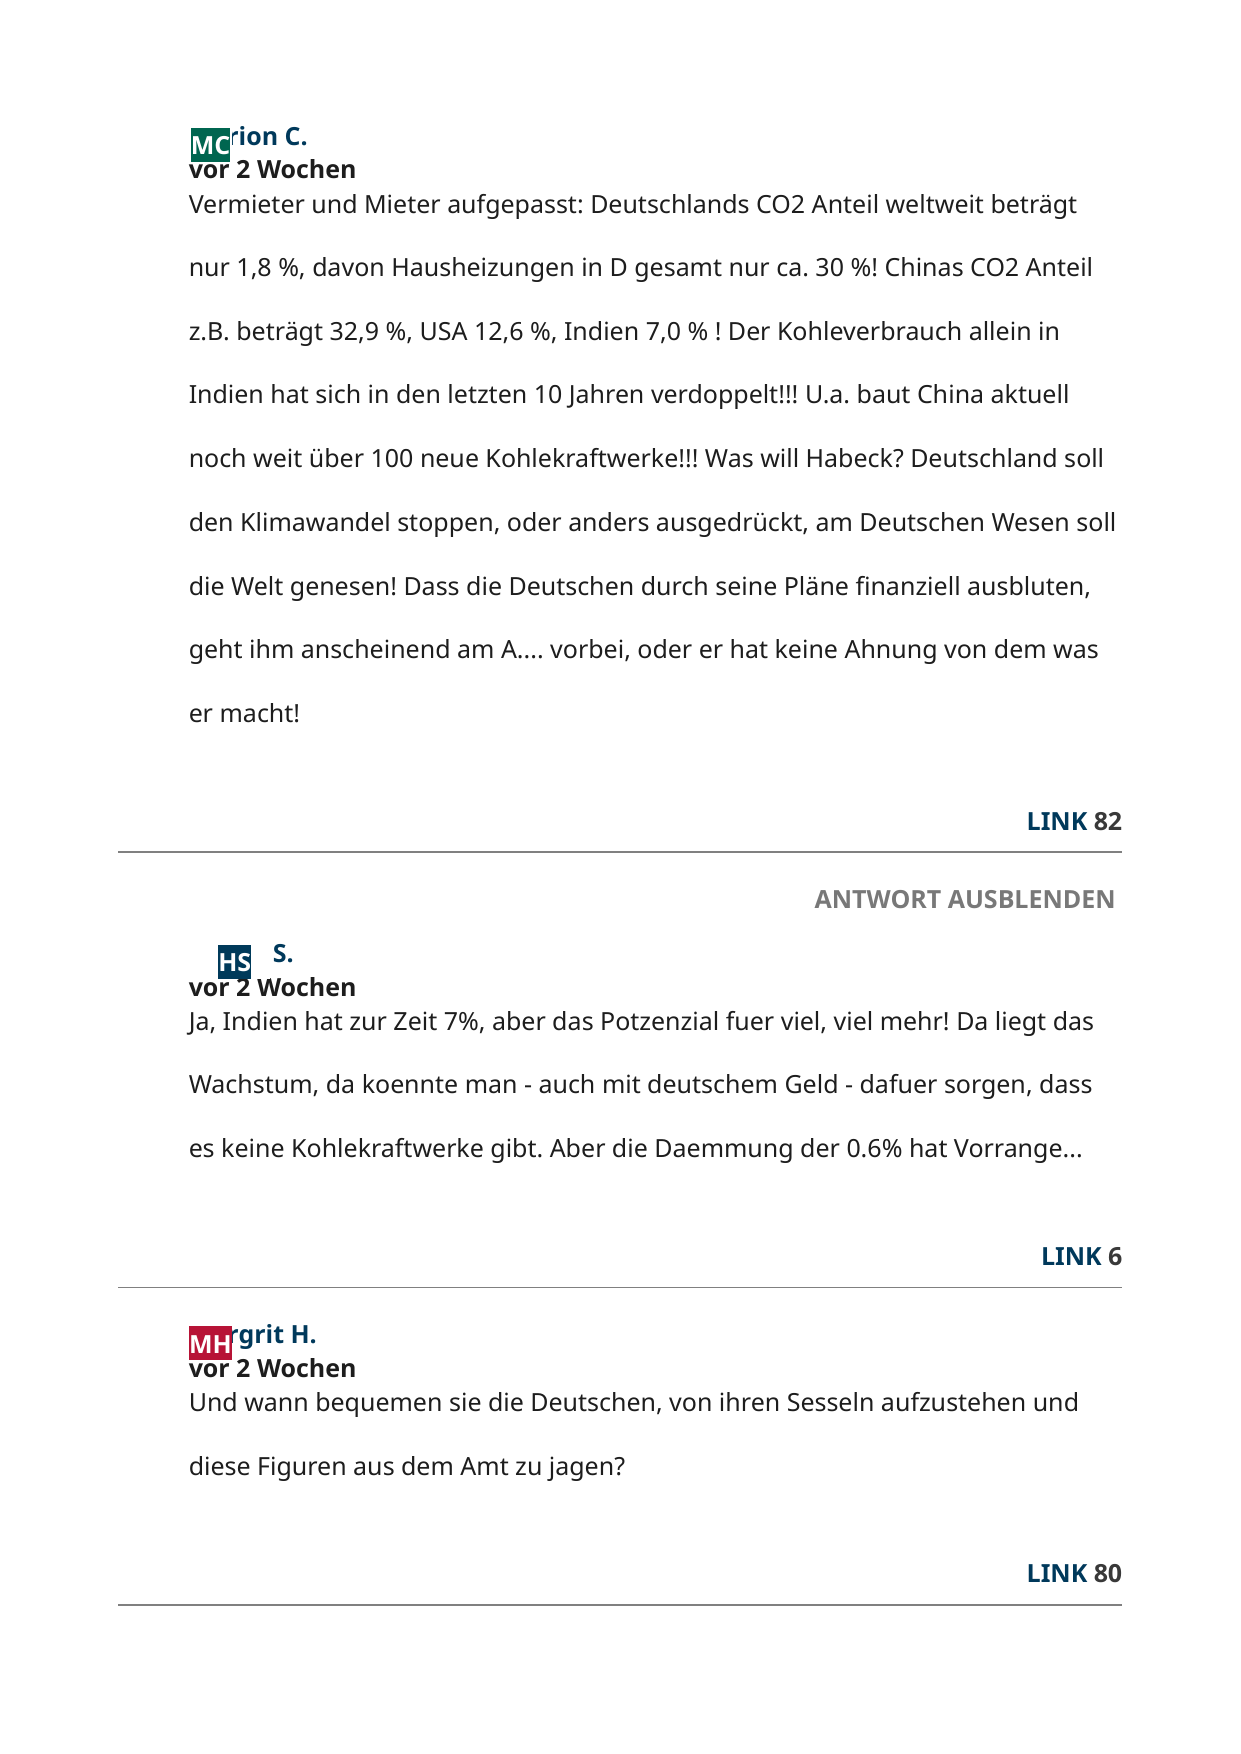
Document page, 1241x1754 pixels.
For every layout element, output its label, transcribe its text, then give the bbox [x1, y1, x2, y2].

text Ja, Indien hat zur Zeit 7%, aber das Potzenzial fuer viel, viel mehr! Da liegt das Wachstum, da koennte man - auch mit deutschem Geld - dafuer sorgen, dass es keine Kohlekraftwerke gibt. Aber die Daemmung der 0.6% hat Vorrange... [188, 1003, 1122, 1165]
text Hugo S. [270, 935, 1122, 969]
text vor 2 Wochen [188, 969, 1122, 1003]
text vor 2 Wochen [188, 152, 1122, 186]
text LINK 6 [188, 1194, 1122, 1272]
text Marion C. [232, 118, 1122, 152]
text Vermieter und Mieter aufgepasst: Deutschlands CO2 Anteil weltweit beträgt nur 1,8 %, davon Hausheizungen in D gesamt nur ca. 30 %! Chinas CO2 Anteil z.B. beträgt 32,9 %, USA 12,6 %, Indien 7,0 % ! Der Kohleverbrauch allein in Indien hat sich in den letzten 10 Jahren verdoppelt!!! U.a. baut China aktuell noch weit über 100 neue Kohlekraftwerke!!! Was will Habeck? Deutschland soll den Klimawandel stoppen, oder anders ausgedrückt, am Deutschen Wesen soll die Welt genesen! Dass die Deutschen durch seine Pläne finanziell ausbluten, geht ihm anscheinend am A.... vorbei, oder er hat keine Ahnung von dem was er macht! [188, 186, 1122, 729]
text HS [199, 935, 270, 979]
text ANTWORT AUSBLENDEN [118, 881, 1122, 916]
text vor 2 Wochen [188, 1351, 1122, 1385]
text Und wann bequemen sie die Deutschen, von ihren Sesseln aufzustehen und diese Figuren aus dem Amt zu jagen? [188, 1385, 1122, 1482]
text LINK 80 [188, 1512, 1122, 1590]
text MH [188, 1317, 232, 1360]
text MC [188, 118, 232, 162]
text Margrit H. [232, 1317, 1122, 1351]
text LINK 82 [188, 759, 1122, 837]
